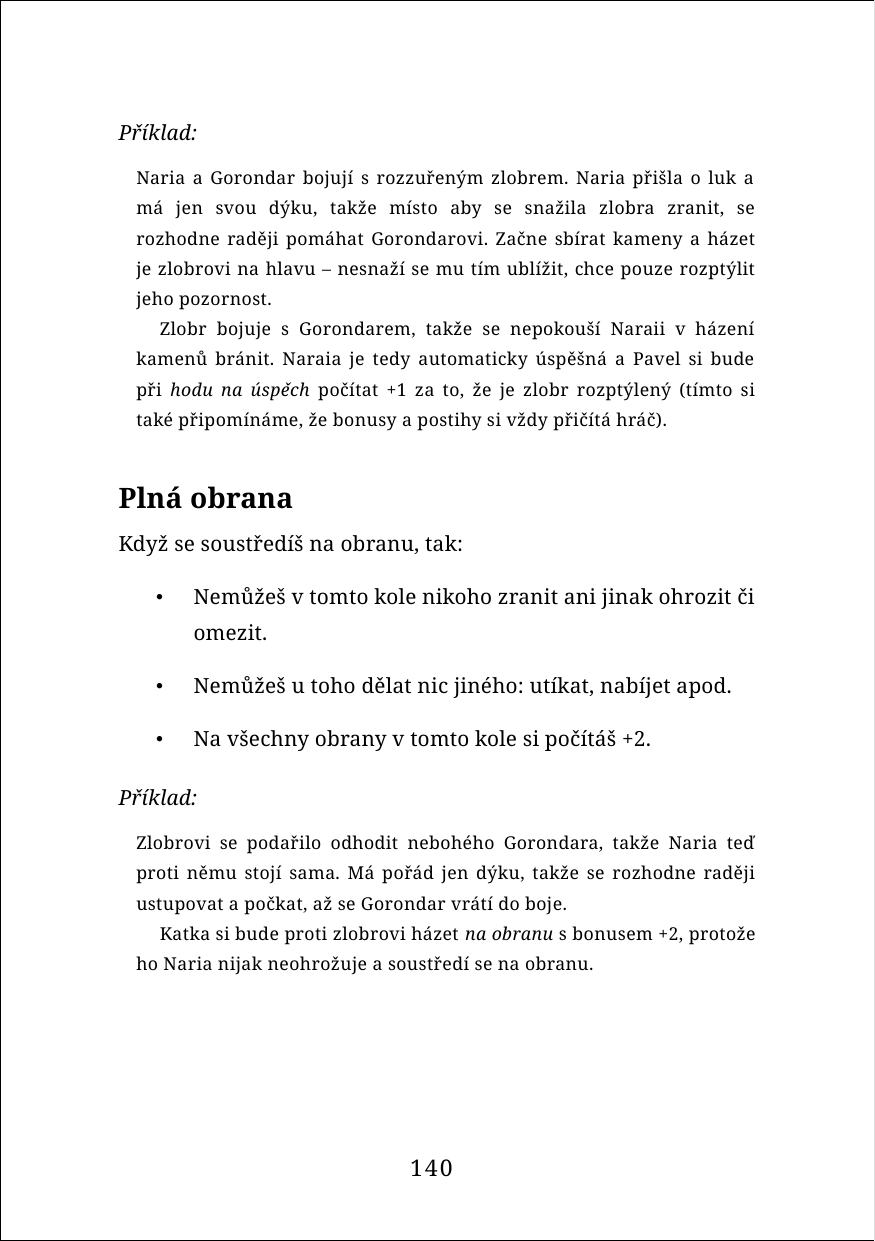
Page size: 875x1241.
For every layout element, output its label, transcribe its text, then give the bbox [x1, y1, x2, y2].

text Zlobrovi se podařilo odhodit nebohého Gorondara, takže Naria teď proti němu stojí sama. Má pořád jen dýku, takže se rozhodne raději ustupovat a počkat, až se Gorondar vrátí do boje. Katka si bude proti zlobrovi házet na obranu s bonusem +2, protože ho Naria nijak neohrožuje a soustředí se na obranu. [136, 831, 756, 976]
list Na všechny obrany v tomto kole si počítáš +2. [156, 724, 756, 752]
list Nemůžeš v tomto kole nikoho zranit ani jinak ohrozit či omezit. [156, 582, 756, 646]
text Příklad: [118, 783, 756, 812]
text Když se soustředíš na obranu, tak: [118, 529, 756, 557]
subtitle Plná obrana [118, 479, 756, 517]
text Naria a Gorondar bojují s rozzuřeným zlobrem. Naria přišla o luk a má jen svou dýku, takže místo aby se snažila zlobra zranit, se rozhodne raději pomáhat Gorondarovi. Začne sbírat kameny a házet je zlobrovi na hlavu – nesnaží se mu tím ublížit, chce pouze rozptýlit jeho pozornost. Zlobr bojuje s Gorondarem, takže se nepokouší Naraii v házení kamenů bránit. Naraia je tedy automaticky úspěšná a Pavel si bude při hodu na úspěch počítat +1 za to, že je zlobr rozptýlený (tímto si také připomínáme, že bonusy a postihy si vždy přičítá hráč). [136, 166, 756, 431]
list Nemůžeš u toho dělat nic jiného: utíkat, nabíjet apod. [156, 671, 756, 699]
text Příklad: [118, 118, 756, 147]
